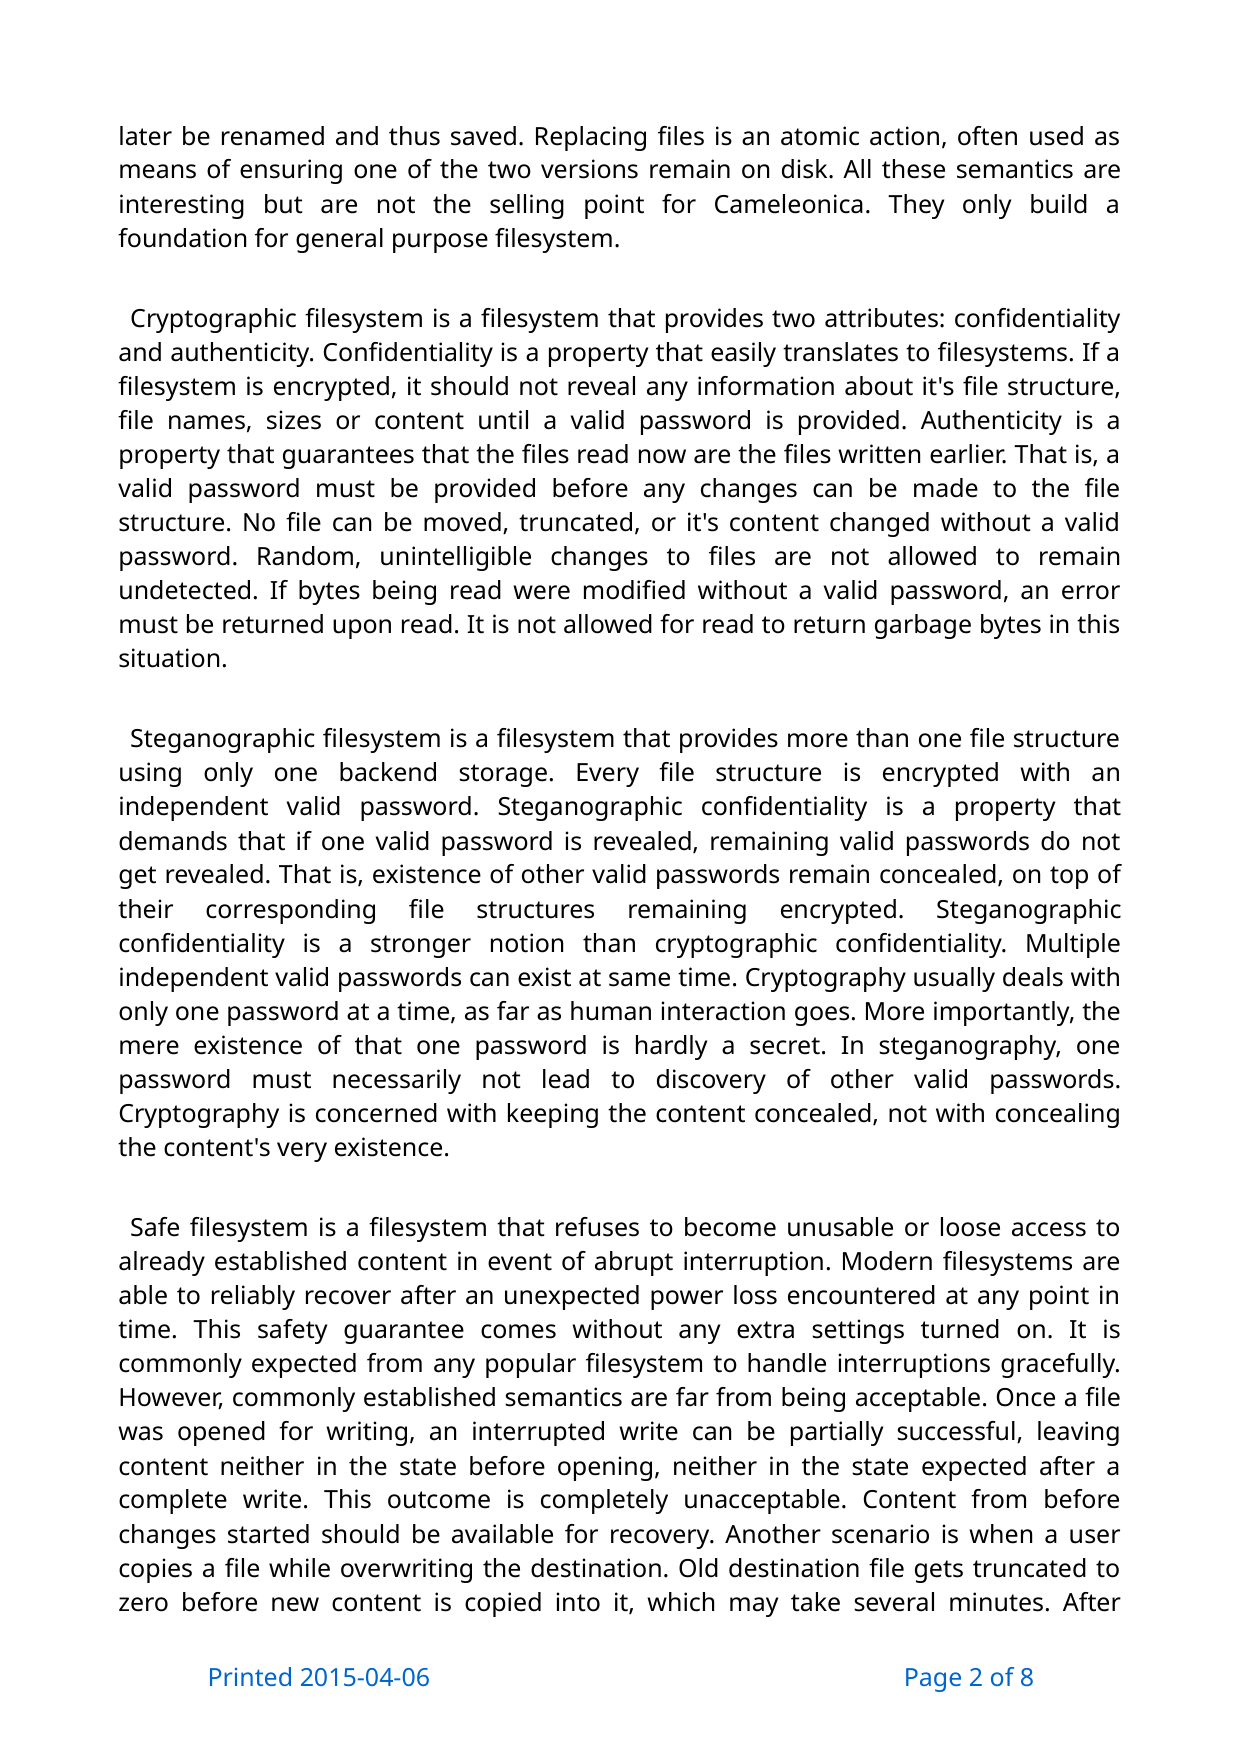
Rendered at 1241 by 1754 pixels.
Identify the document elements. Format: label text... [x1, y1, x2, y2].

text Cryptographic filesystem is a filesystem that provides two attributes: confidentiality and authenticity. Confidentiality is a property that easily translates to filesystems. If a filesystem is encrypted, it should not reveal any information about it's file structure, file names, sizes or content until a valid password is provided. Authenticity is a property that guarantees that the files read now are the files written earlier. That is, a valid password must be provided before any changes can be made to the file structure. No file can be moved, truncated, or it's content changed without a valid password. Random, unintelligible changes to files are not allowed to remain undetected. If bytes being read were modified without a valid password, an error must be returned upon read. It is not allowed for read to return garbage bytes in this situation. [118, 300, 1122, 675]
text later be renamed and thus saved. Replacing files is an atomic action, often used as means of ensuring one of the two versions remain on disk. All these semantics are interesting but are not the selling point for Cameleonica. They only build a foundation for general purpose filesystem. [118, 118, 1122, 254]
text Steganographic filesystem is a filesystem that provides more than one file structure using only one backend storage. Every file structure is encrypted with an independent valid password. Steganographic confidentiality is a property that demands that if one valid password is revealed, remaining valid passwords do not get revealed. That is, existence of other valid passwords remain concealed, on top of their corresponding file structures remaining encrypted. Steganographic confidentiality is a stronger notion than cryptographic confidentiality. Multiple independent valid passwords can exist at same time. Cryptography usually deals with only one password at a time, as far as human interaction goes. More importantly, the mere existence of that one password is hardly a secret. In steganography, one password must necessarily not lead to discovery of other valid passwords. Cryptography is concerned with keeping the content concealed, not with concealing the content's very existence. [118, 721, 1122, 1164]
text Safe filesystem is a filesystem that refuses to become unusable or loose access to already established content in event of abrupt interruption. Modern filesystems are able to reliably recover after an unexpected power loss encountered at any point in time. This safety guarantee comes without any extra settings turned on. It is commonly expected from any popular filesystem to handle interruptions gracefully. However, commonly established semantics are far from being acceptable. Once a file was opened for writing, an interrupted write can be partially successful, leaving content neither in the state before opening, neither in the state expected after a complete write. This outcome is completely unacceptable. Content from before changes started should be available for recovery. Another scenario is when a user copies a file while overwriting the destination. Old destination file gets truncated to zero before new content is copied into it, which may take several minutes. After [118, 1210, 1122, 1618]
